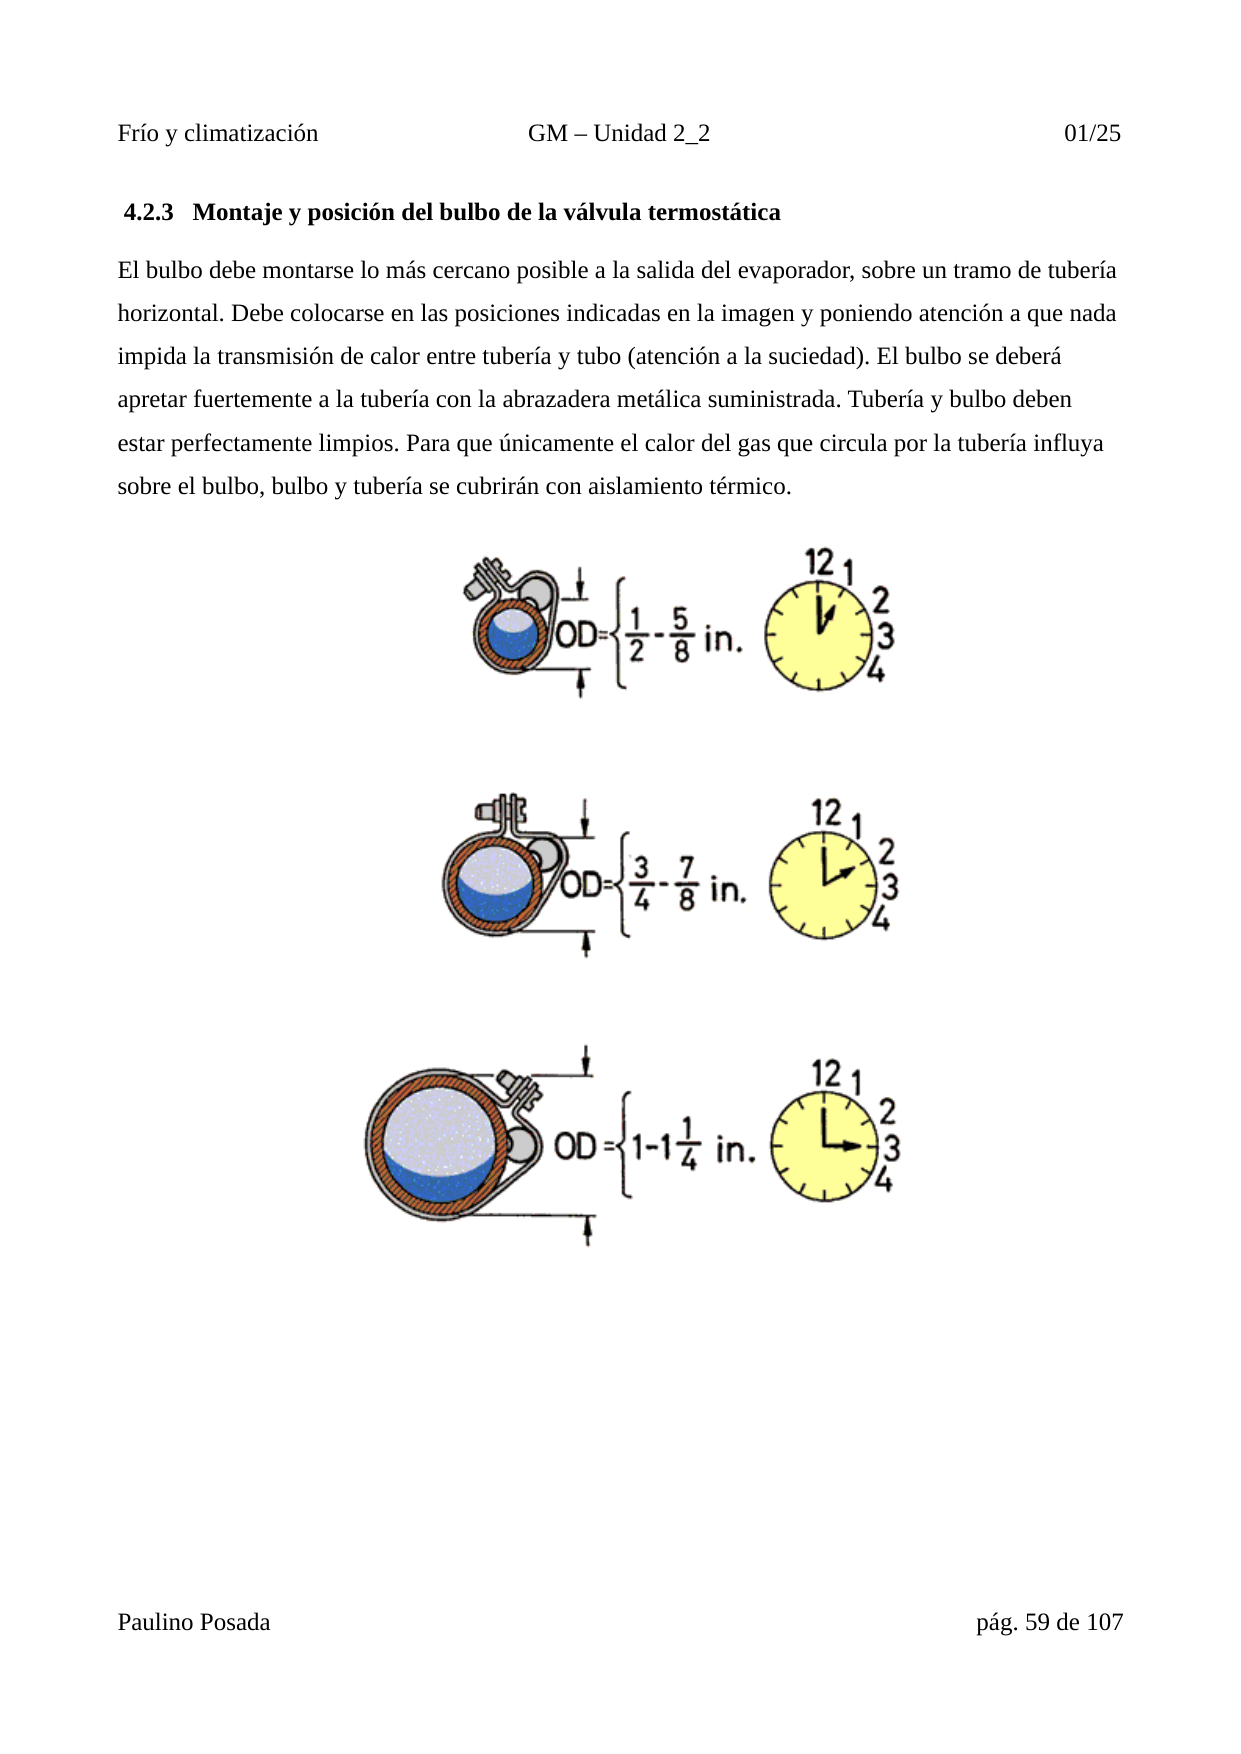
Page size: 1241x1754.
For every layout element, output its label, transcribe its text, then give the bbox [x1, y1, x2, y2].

text El bulbo debe montarse lo más cercano posible a la salida del evaporador, sobre un tramo de tubería horizontal. Debe colocarse en las posiciones indicadas en la imagen y poniendo atención a que nada impida la transmisión de calor entre tubería y tubo (atención a la suciedad). El bulbo se deberá apretar fuertemente a la tubería con la abrazadera metálica suministrada. Tubería y bulbo deben estar perfectamente limpios. Para que únicamente el calor del gas que circula por la tubería influya sobre el bulbo, bulbo y tubería se cubrirán con aislamiento térmico. [117, 255, 1123, 499]
subtitle Montaje y posición del bulbo de la válvula termostática [117, 197, 1123, 226]
picture [356, 539, 904, 1251]
